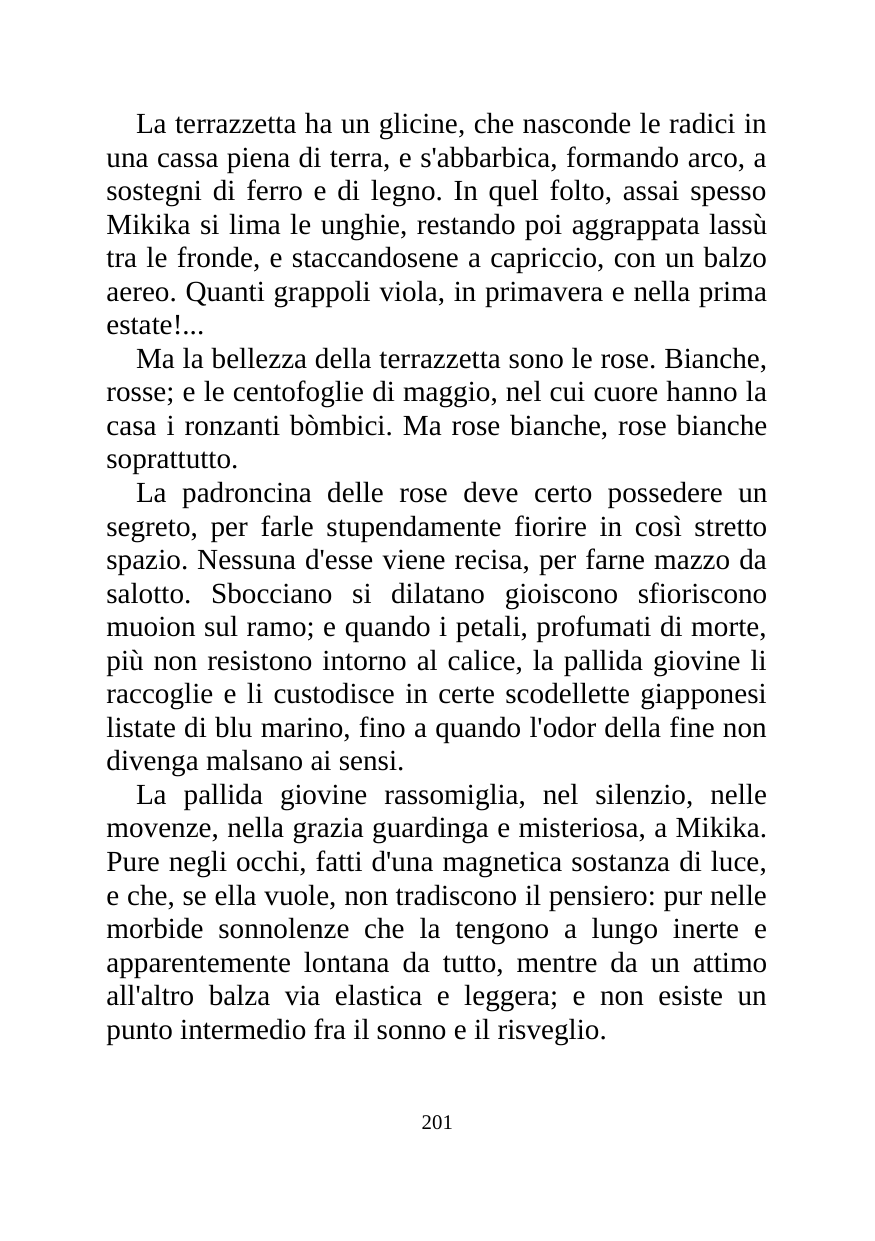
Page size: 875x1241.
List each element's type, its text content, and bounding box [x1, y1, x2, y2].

text La terrazzetta ha un glicine, che nasconde le radici in una cassa piena di terra, e s'abbarbica, formando arco, a sostegni di ferro e di legno. In quel folto, assai spesso Mikika si lima le unghie, restando poi aggrappata lassù tra le fronde, e staccandosene a capriccio, con un balzo aereo. Quanti grappoli viola, in primavera e nella prima estate!... [106, 106, 768, 341]
text La pallida giovine rassomiglia, nel silenzio, nelle movenze, nella grazia guardinga e misteriosa, a Mikika. Pure negli occhi, fatti d'una magnetica sostanza di luce, e che, se ella vuole, non tradiscono il pensiero: pur nelle morbide sonnolenze che la tengono a lungo inerte e apparentemente lontana da tutto, mentre da un attimo all'altro balza via elastica e leggera; e non esiste un punto intermedio fra il sonno e il risveglio. [106, 777, 768, 1045]
text Ma la bellezza della terrazzetta sono le rose. Bianche, rosse; e le centofoglie di maggio, nel cui cuore hanno la casa i ronzanti bòmbici. Ma rose bianche, rose bianche soprattutto. [106, 341, 768, 475]
text La padroncina delle rose deve certo possedere un segreto, per farle stupendamente fiorire in così stretto spazio. Nessuna d'esse viene recisa, per farne mazzo da salotto. Sbocciano si dilatano gioiscono sfioriscono muoion sul ramo; e quando i petali, profumati di morte, più non resistono intorno al calice, la pallida giovine li raccoglie e li custodisce in certe scodellette giapponesi listate di blu marino, fino a quando l'odor della fine non divenga malsano ai sensi. [106, 475, 768, 777]
